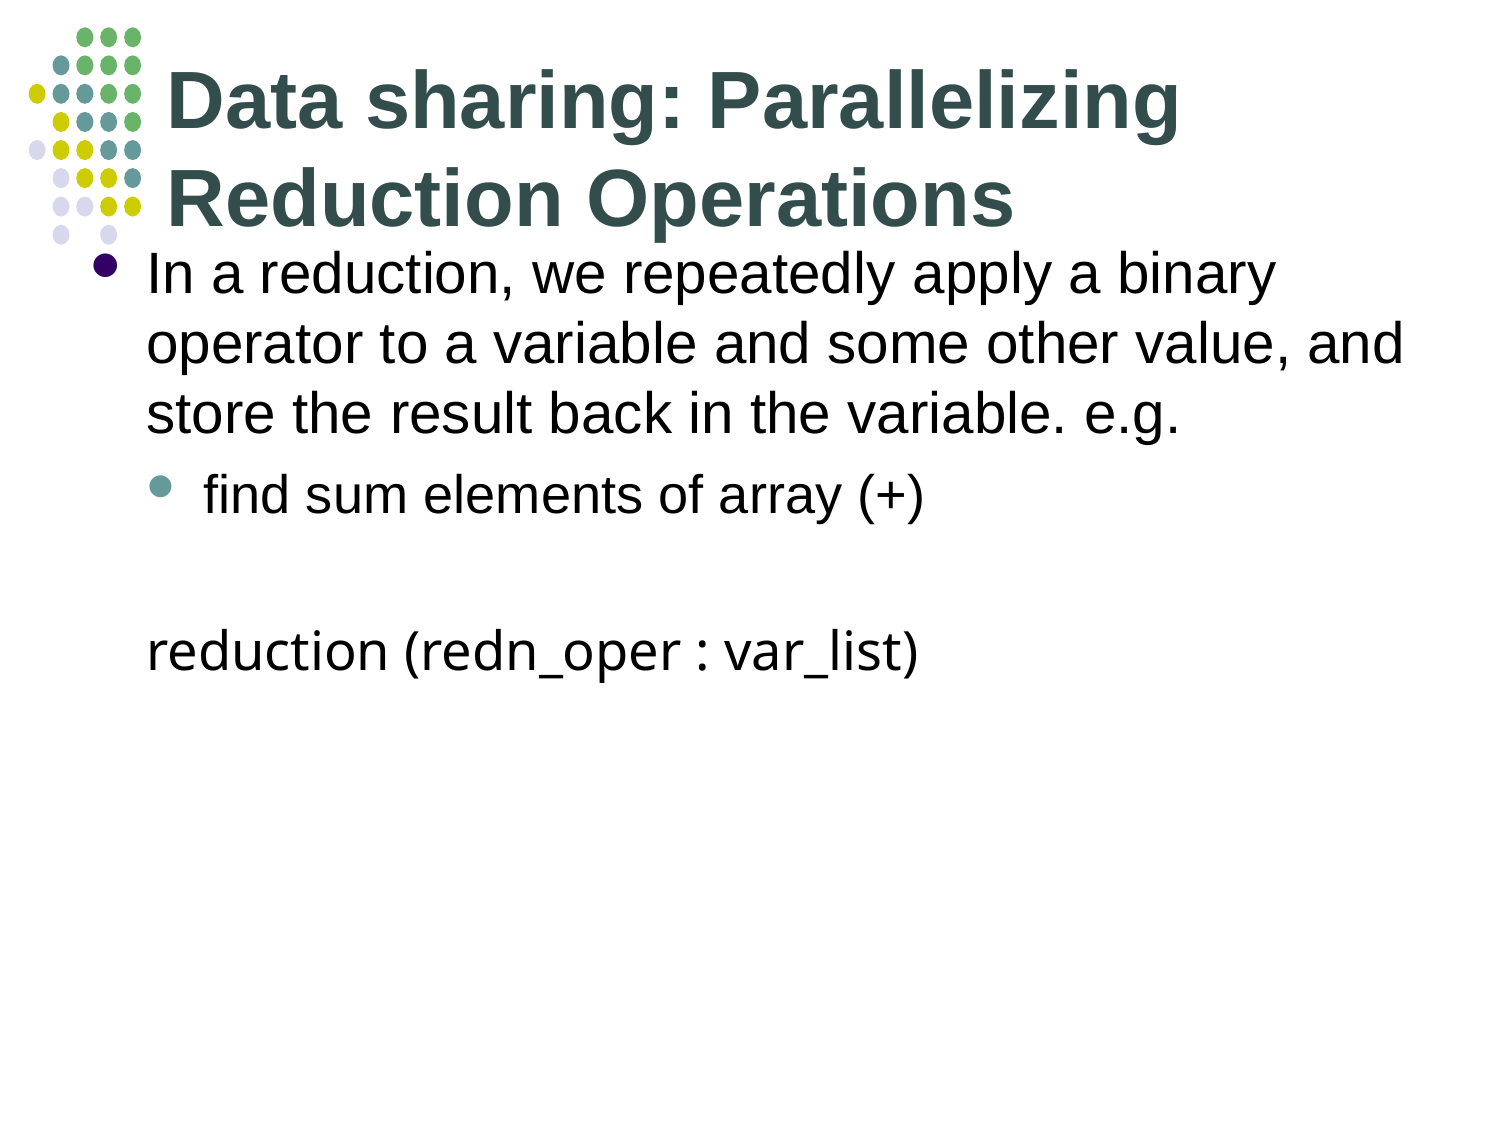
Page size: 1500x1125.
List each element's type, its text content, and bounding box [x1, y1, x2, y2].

title Data sharing: Parallelizing Reduction Operations [151, 40, 1390, 228]
list In a reduction, we repeatedly apply a binary operator to a variable and some other value, and store the result back in the variable. e.g. find sum elements of array (+) reduction (redn_oper : var_list) [75, 228, 1426, 1006]
